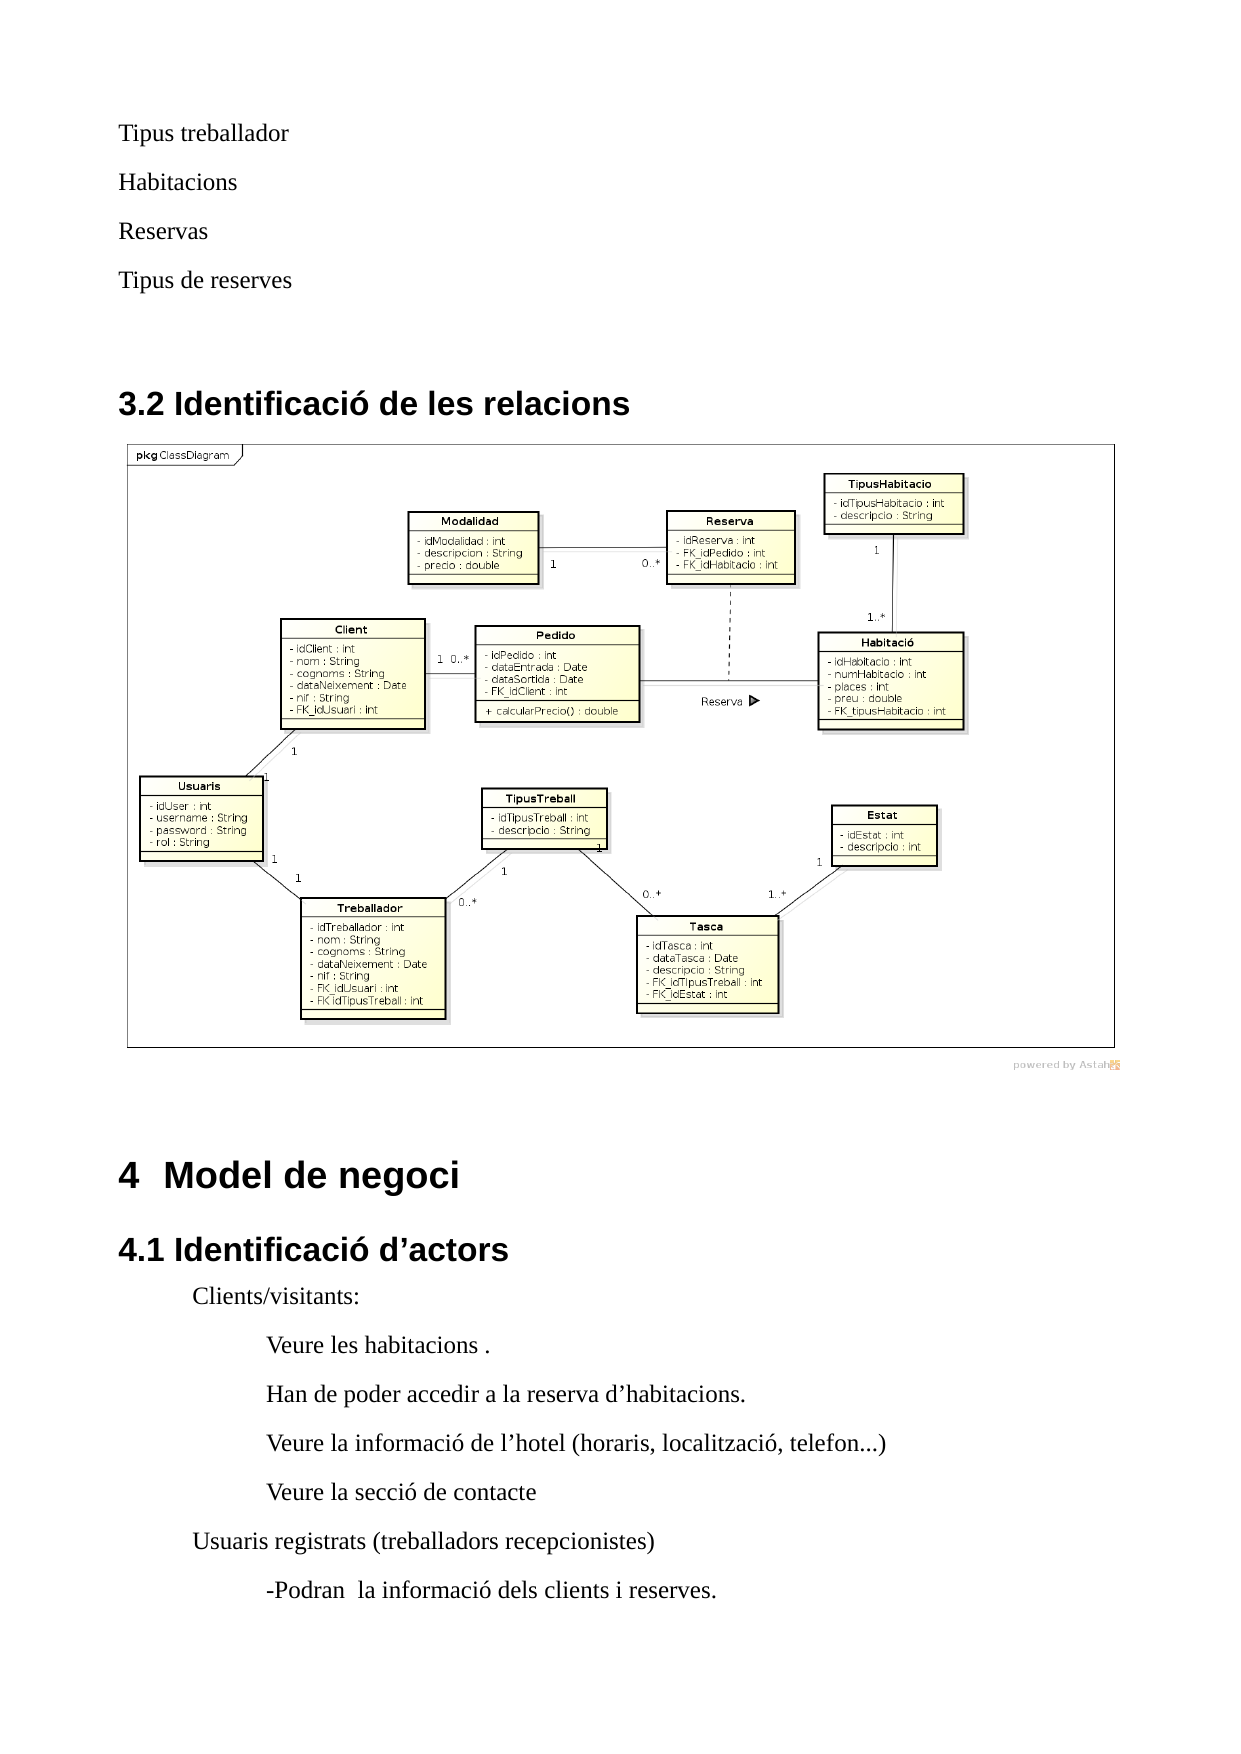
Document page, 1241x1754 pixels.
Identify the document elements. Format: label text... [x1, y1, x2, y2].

text Tipus de reserves [118, 265, 1122, 294]
picture [118, 435, 1123, 1073]
text Usuaris registrats (treballadors recepcionistes) [118, 1526, 1122, 1555]
text Han de poder accedir a la reserva d’habitacions. [118, 1379, 1122, 1408]
subtitle 4.1 Identificació d’actors [118, 1230, 1122, 1268]
text Veure la informació de l’hotel (horaris, localització, telefon...) [118, 1428, 1122, 1457]
text -Podran la informació dels clients i reserves. [118, 1575, 1122, 1604]
text Tipus treballador [118, 118, 1122, 147]
text Veure la secció de contacte [118, 1477, 1122, 1506]
text Veure les habitacions . [118, 1330, 1122, 1359]
text Reservas [118, 216, 1122, 245]
subtitle Model de negoci [118, 1153, 1122, 1196]
subtitle 3.2 Identificació de les relacions [118, 384, 1122, 423]
text Clients/visitants: [118, 1281, 1122, 1310]
text Habitacions [118, 167, 1122, 196]
